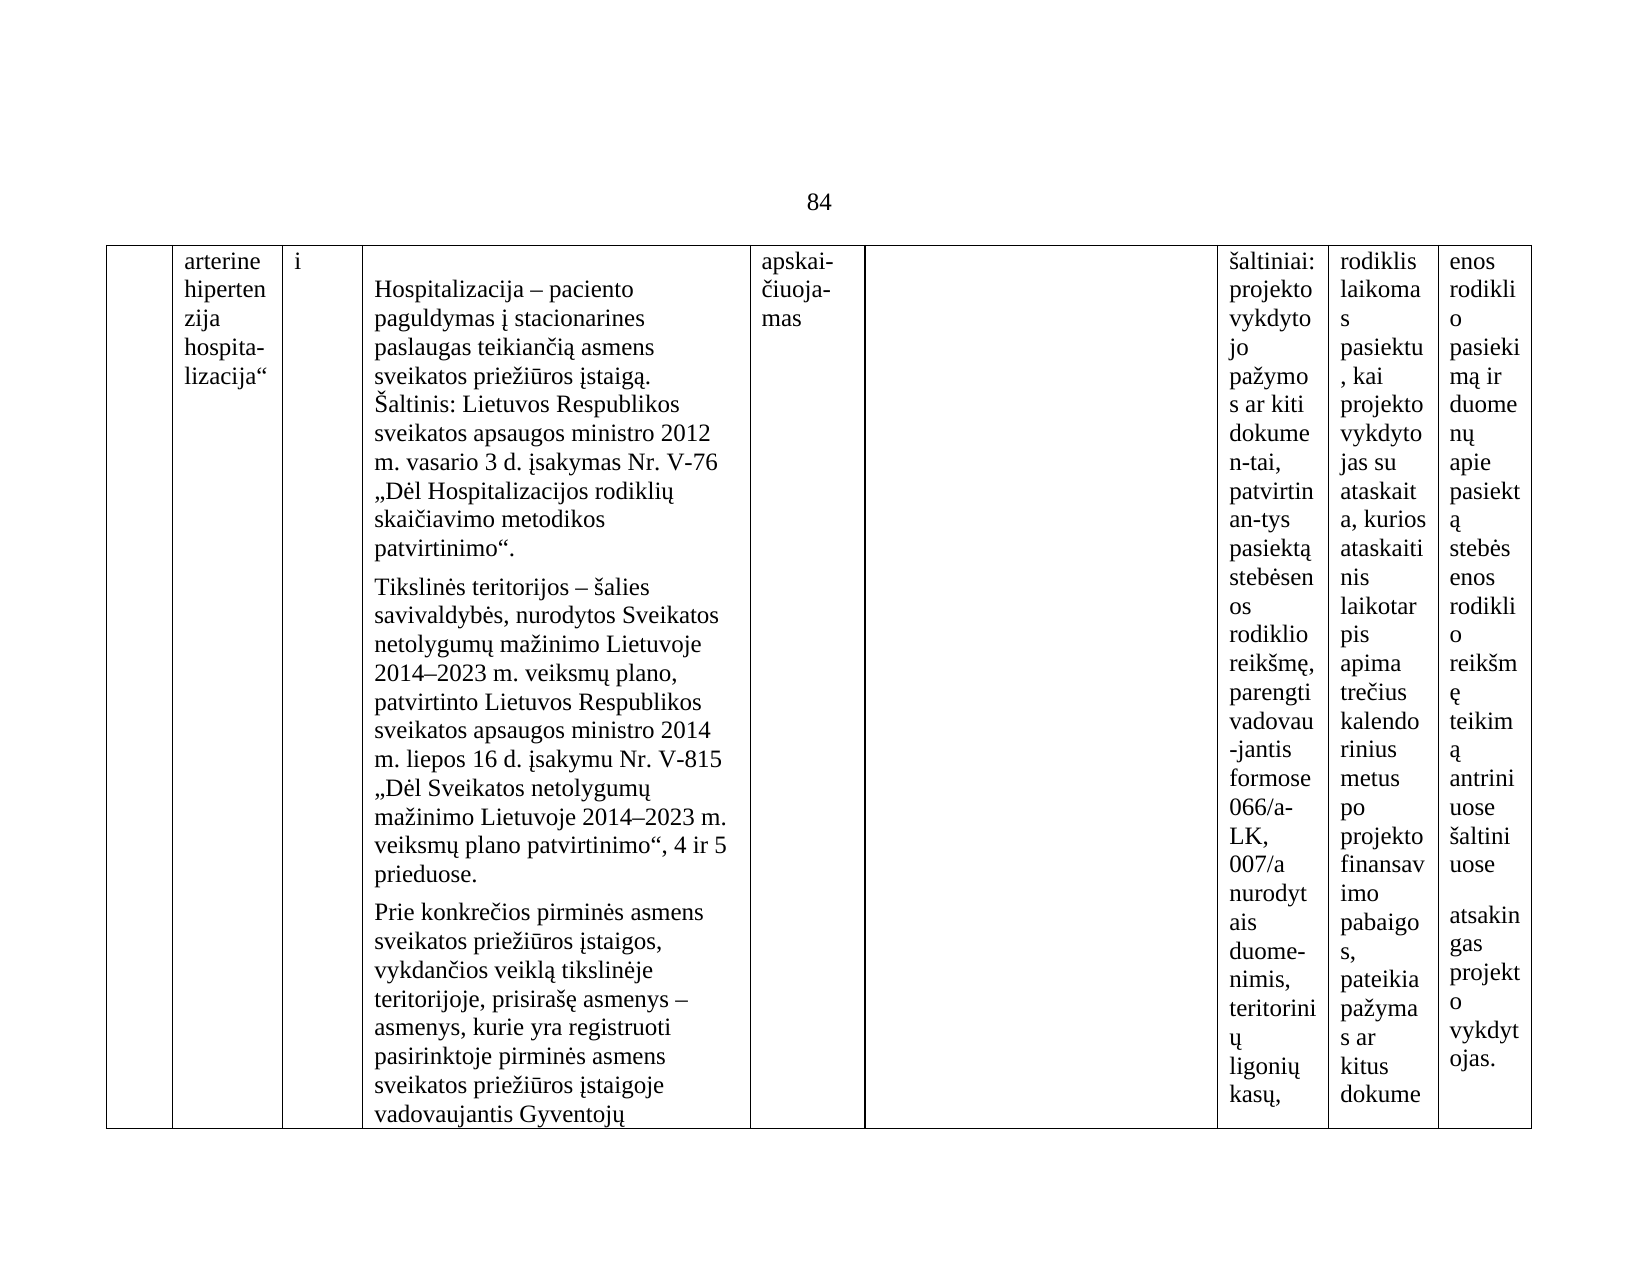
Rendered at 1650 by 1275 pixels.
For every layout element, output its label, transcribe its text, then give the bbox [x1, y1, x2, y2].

table_cell [107, 246, 172, 1127]
table_cell rodiklis laikomas pasiektu, kai projekto vykdytojas su ataskaita, kurios ataskaitinis laikotarpis apima trečius kalendorinius metus po projekto finansavimo pabaigos, pateikia pažymas ar kitus dokume [1329, 246, 1438, 1127]
table_cell enos rodiklio pasiekimą ir duomenų apie pasiektą stebėsenos rodiklio reikšmę teikimą antriniuose šaltiniuose atsakingas projekto vykdytojas. [1439, 246, 1531, 1127]
table_cell [866, 246, 1217, 1127]
table_cell Hospitalizacija – paciento paguldymas į stacionarines paslaugas teikiančią asmens sveikatos priežiūros įstaigą. Šaltinis: Lietuvos Respublikos sveikatos apsaugos ministro 2012 m. vasario 3 d. įsakymas Nr. V-76 „Dėl Hospitalizacijos rodiklių skaičiavimo metodikos patvirtinimo“. Tikslinės teritorijos – šalies savivaldybės, nurodytos Sveikatos netolygumų mažinimo Lietuvoje 2014–2023 m. veiksmų plano, patvirtinto Lietuvos Respublikos sveikatos apsaugos ministro 2014 m. liepos 16 d. įsakymu Nr. V-815 „Dėl Sveikatos netolygumų mažinimo Lietuvoje 2014–2023 m. veiksmų plano patvirtinimo“, 4 ir 5 prieduose. Prie konkrečios pirminės asmens sveikatos priežiūros įstaigos, vykdančios veiklą tikslinėje teritorijoje, prisirašę asmenys – asmenys, kurie yra registruoti pasirinktoje pirminės asmens sveikatos priežiūros įstaigoje vadovaujantis Gyventojų [363, 246, 750, 1127]
table_cell šaltiniai: projekto vykdytojo pažymos ar kiti dokumen-tai, patvirtinan-tys pasiektą stebėsenos rodiklio reikšmę, parengti vadovau-jantis formose 066/a-LK, 007/a nurodytais duome-nimis, teritorinių ligonių kasų, [1218, 246, 1328, 1127]
table_cell i [283, 246, 362, 1127]
table_cell arterine hipertenzija hospita-lizacija“ [173, 246, 282, 1127]
table_cell apskai-čiuoja-mas [751, 246, 864, 1127]
